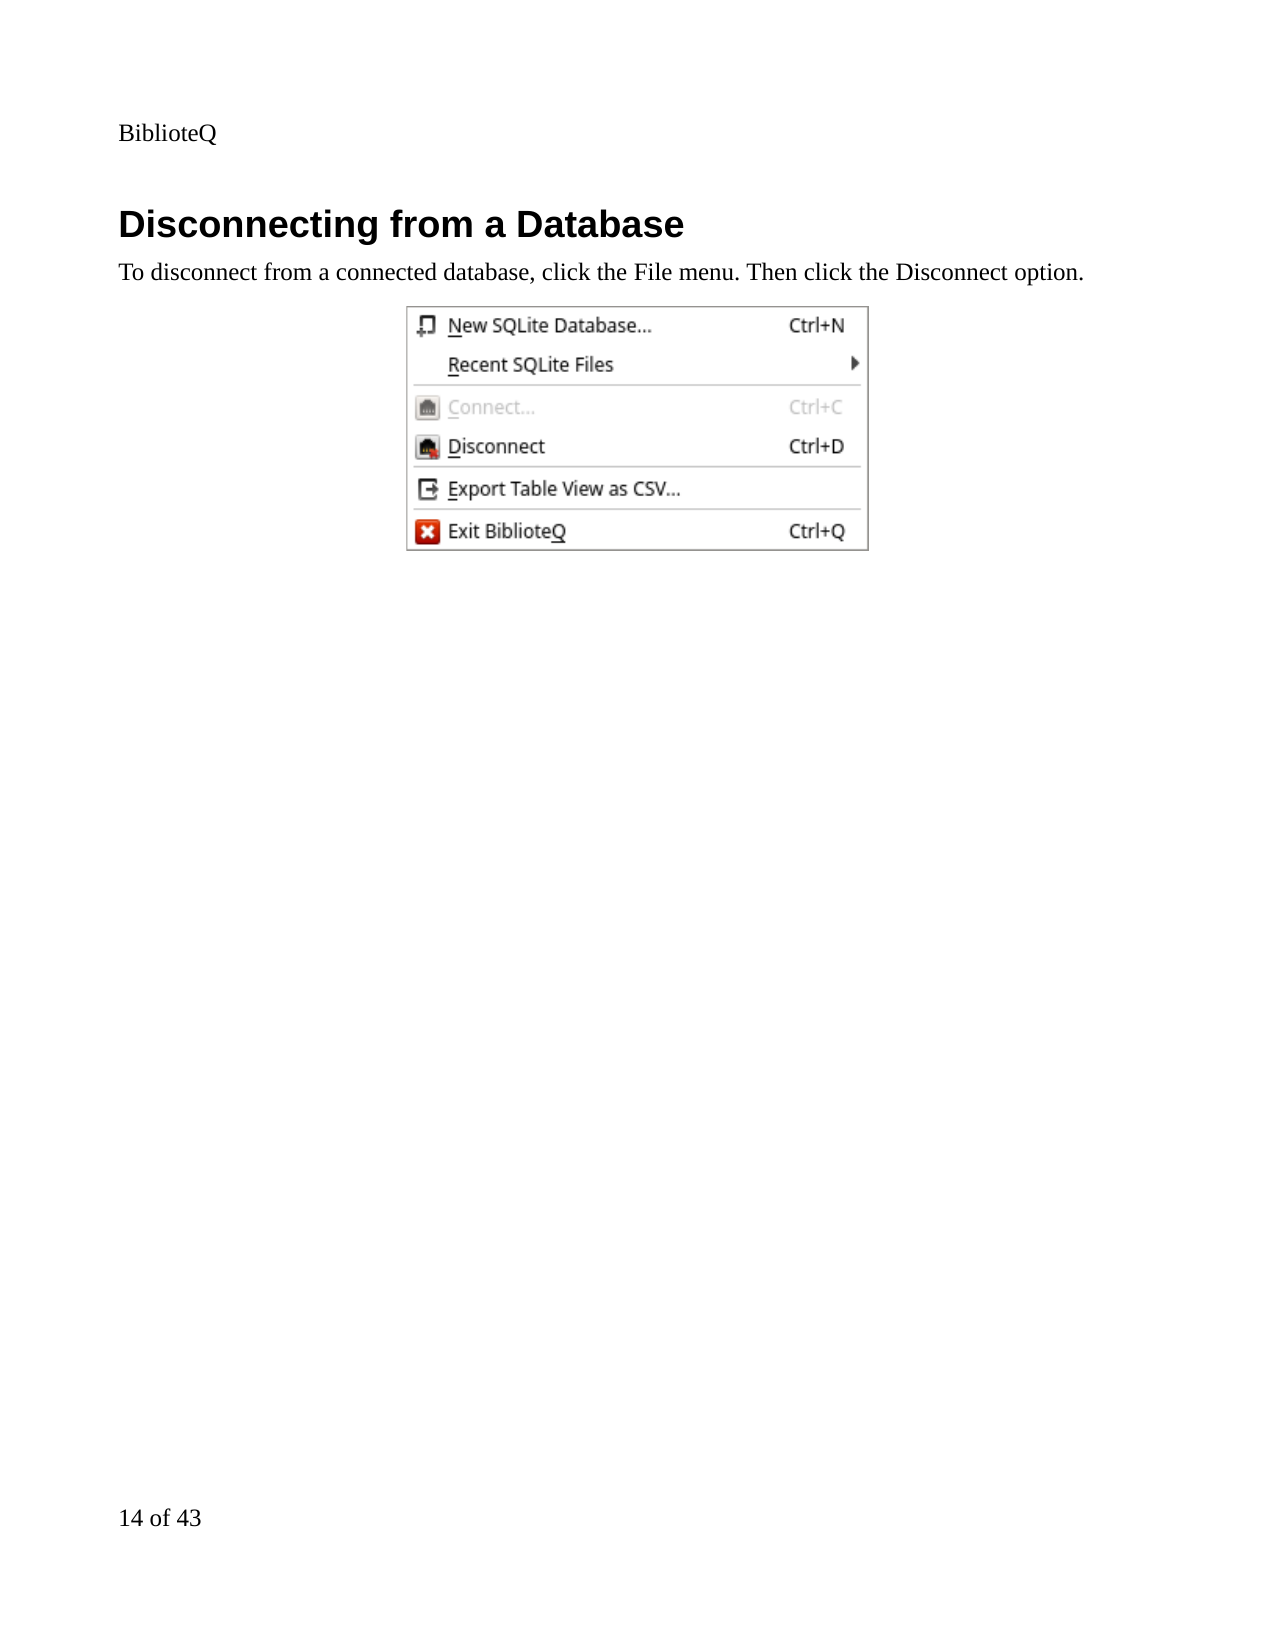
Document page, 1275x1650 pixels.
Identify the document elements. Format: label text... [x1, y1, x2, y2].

text To disconnect from a connected database, click the File menu. Then click the Disconnect option. [118, 257, 1157, 286]
subtitle Disconnecting from a Database [118, 201, 1157, 245]
picture [406, 306, 869, 551]
